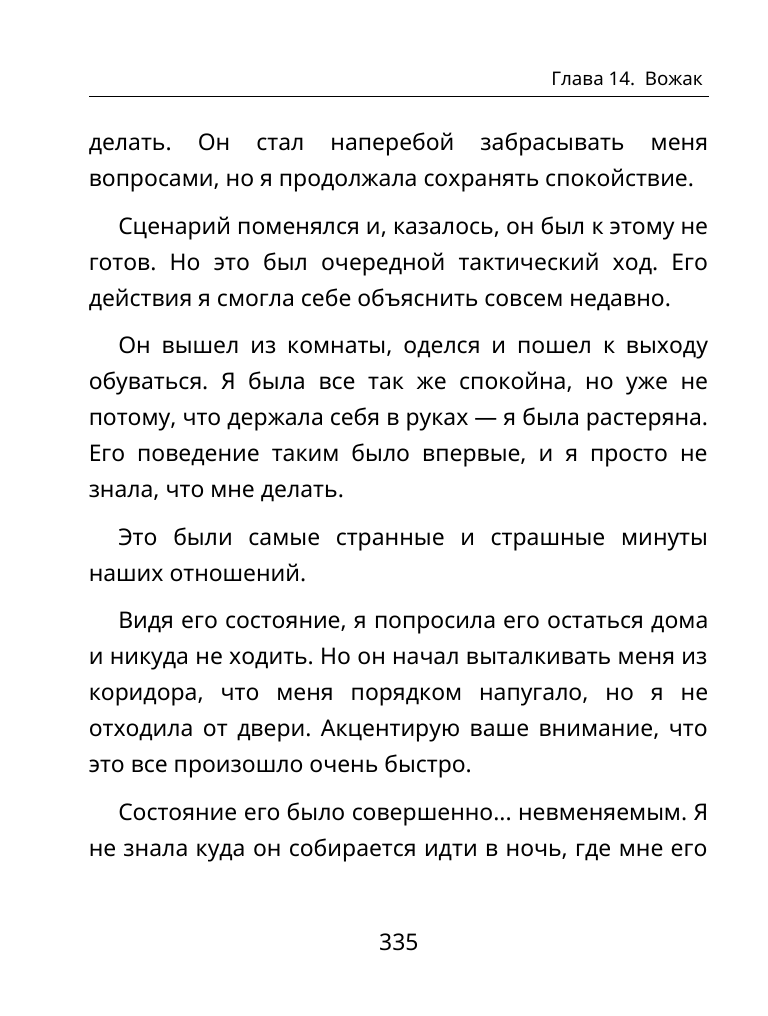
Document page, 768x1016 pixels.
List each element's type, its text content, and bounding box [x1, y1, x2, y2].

text Это были самые странные и страшные минуты наших отношений. [88, 521, 709, 588]
text Сценарий поменялся и, казалось, он был к этому не готов. Но это был очередной тактический ход. Его действия я смогла себе объяснить совсем недавно. [88, 210, 709, 313]
text Видя его состояние, я попросила его остаться дома и никуда не ходить. Но он начал выталкивать меня из коридора, что меня порядком напугало, но я не отходила от двери. Акцентирую ваше внимание, что это все произошло очень быстро. [88, 604, 709, 779]
text Состояние его было совершенно... невменяемым. Я не знала куда он собирается идти в ночь, где мне его [88, 796, 709, 863]
text делать. Он стал наперебой забрасывать меня вопросами, но я продолжала сохранять спокойствие. [88, 126, 709, 193]
text Он вышел из комнаты, оделся и пошел к выходу обуваться. Я была все так же спокойна, но уже не потому, что держала себя в руках — я была растеряна. Его поведение таким было впервые, и я просто не знала, что мне делать. [88, 329, 709, 504]
